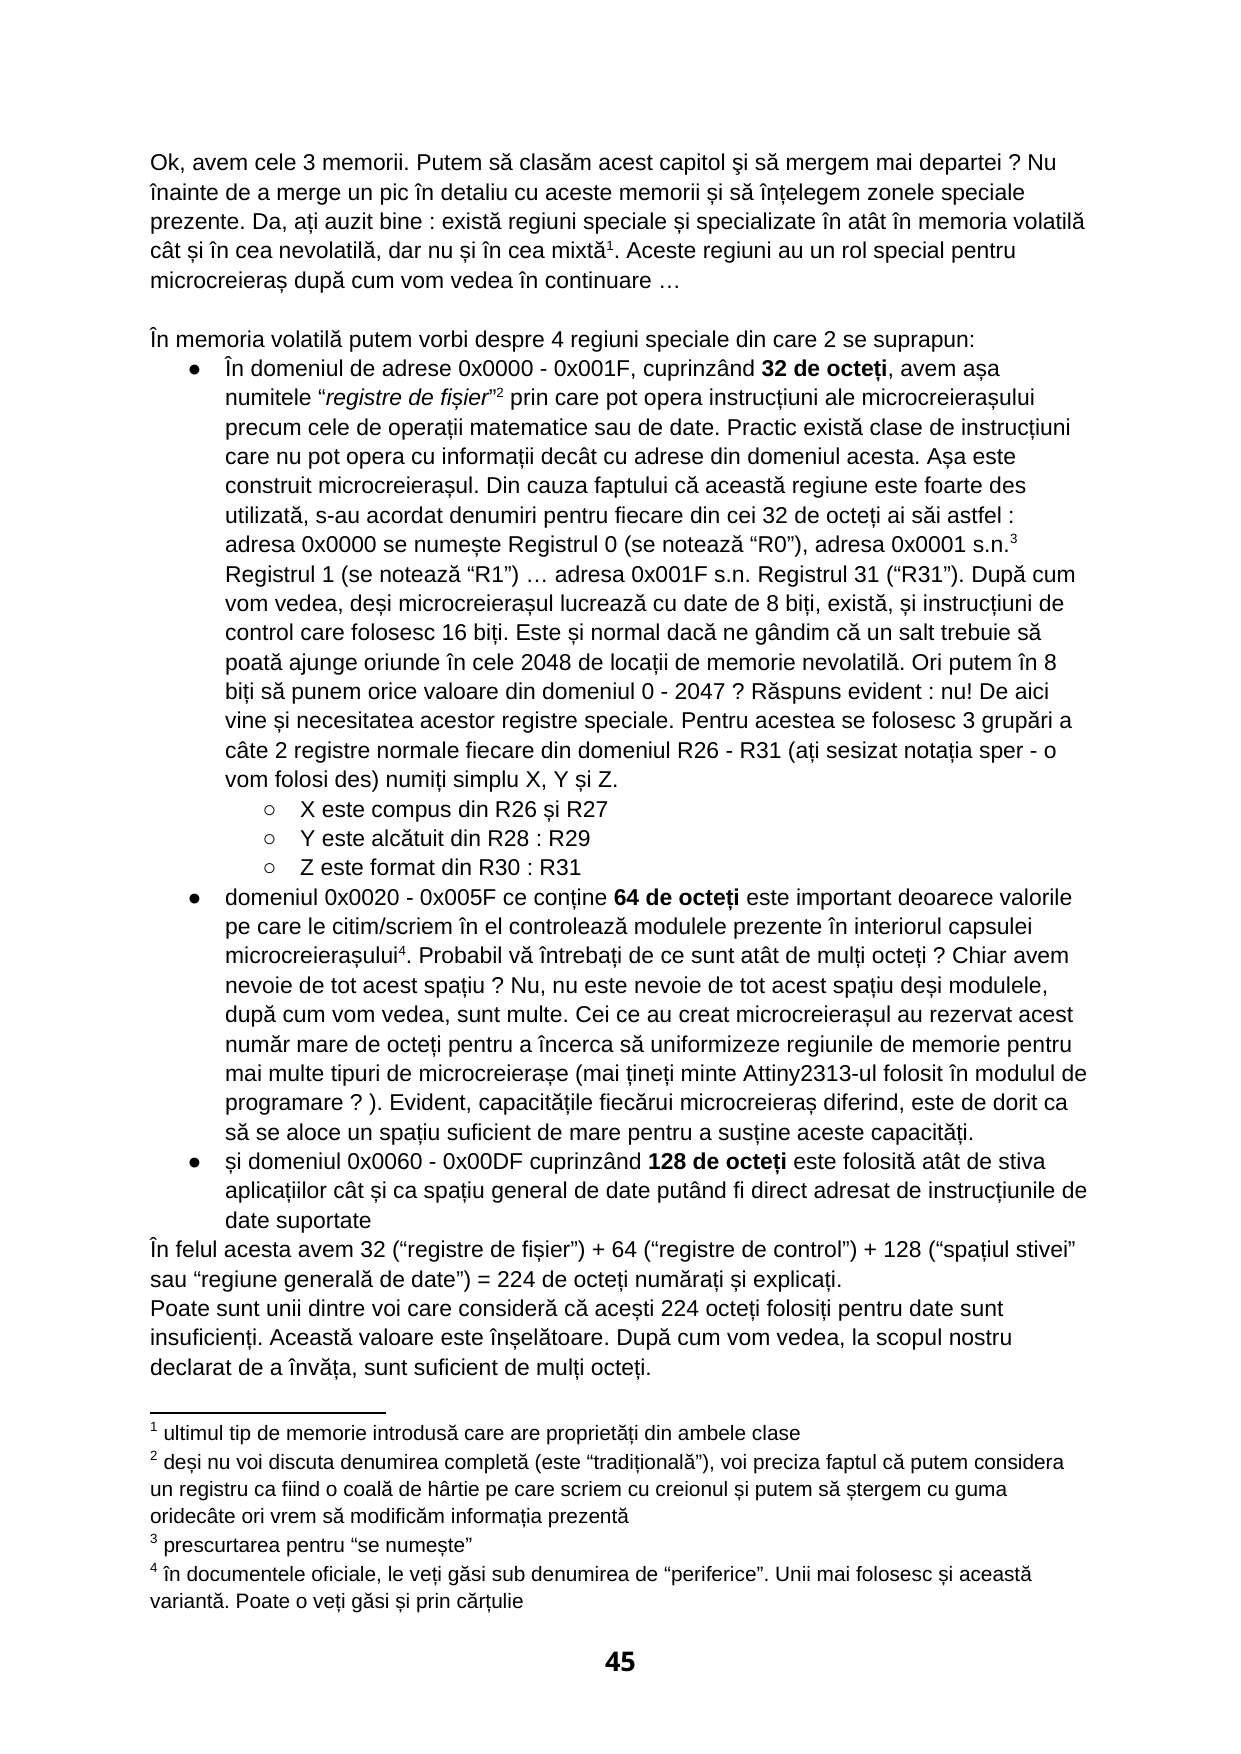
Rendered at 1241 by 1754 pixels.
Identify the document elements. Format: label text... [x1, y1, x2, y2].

text În felul acesta avem 32 (“registre de fișier”) + 64 (“registre de control”) + 128 (“spațiul stivei” sau “regiune generală de date”) = 224 de octeți numărați și explicați. [150, 1237, 1091, 1292]
list prescurtarea pentru “se numește” [150, 1531, 1091, 1557]
text În memoria volatilă putem vorbi despre 4 regiuni speciale din care 2 se suprapun: [150, 326, 1091, 352]
text ultimul tip de memorie introdusă care are proprietăți din ambele clase [150, 1419, 1091, 1445]
list domeniul 0x0020 - 0x005F ce conține 64 de octeți este important deoarece valorile pe care le citim/scriem în el controlează modulele prezente în interiorul capsulei microcreierașului. Probabil vă întrebați de ce sunt atât de mulți octeți ? Chiar avem nevoie de tot acest spațiu ? Nu, nu este nevoie de tot acest spațiu deși modulele, după cum vom vedea, sunt multe. Cei ce au creat microcreierașul au rezervat acest număr mare de octeți pentru a încerca să uniformizeze regiunile de memorie pentru mai multe tipuri de microcreierașe (mai țineți minte Attiny2313-ul folosit în modulul de programare ? ). Evident, capacitățile fiecărui microcreieraș diferind, este de dorit ca să se aloce un spațiu suficient de mare pentru a susține aceste capacități. [187, 884, 1091, 1145]
list X este compus din R26 și R27 [262, 796, 1091, 822]
text Ok, avem cele 3 memorii. Putem să clasăm acest capitol şi să mergem mai departei ? Nu înainte de a merge un pic în detaliu cu aceste memorii și să înțelegem zonele speciale prezente. Da, ați auzit bine : există regiuni speciale și specializate în atât în memoria volatilă cât și în cea nevolatilă, dar nu și în cea mixtă. Aceste regiuni au un rol special pentru microcreieraș după cum vom vedea în continuare … [150, 150, 1091, 293]
list Z este format din R30 : R31 [262, 855, 1091, 881]
list deși nu voi discuta denumirea completă (este “tradițională”), voi preciza faptul că putem considera un registru ca fiind o coală de hârtie pe care scriem cu creionul și putem să ștergem cu guma oridecâte ori vrem să modificăm informația prezentă [150, 1449, 1091, 1528]
list În domeniul de adrese 0x0000 - 0x001F, cuprinzând 32 de octeți, avem așa numitele “registre de fișier” prin care pot opera instrucțiuni ale microcreierașului precum cele de operații matematice sau de date. Practic există clase de instrucțiuni care nu pot opera cu informații decât cu adrese din domeniul acesta. Așa este construit microcreierașul. Din cauza faptului că această regiune este foarte des utilizată, s-au acordat denumiri pentru fiecare din cei 32 de octeți ai săi astfel : adresa 0x0000 se numește Registrul 0 (se notează “R0”), adresa 0x0001 s.n. Registrul 1 (se notează “R1”) … adresa 0x001F s.n. Registrul 31 (“R31”). După cum vom vedea, deși microcreierașul lucrează cu date de 8 biți, există, și instrucțiuni de control care folosesc 16 biți. Este și normal dacă ne gândim că un salt trebuie să poată ajunge oriunde în cele 2048 de locații de memorie nevolatilă. Ori putem în 8 biți să punem orice valoare din domeniul 0 - 2047 ? Răspuns evident : nu! De aici vine și necesitatea acestor registre speciale. Pentru acestea se folosesc 3 grupări a câte 2 registre normale fiecare din domeniul R26 - R31 (ați sesizat notația sper - o vom folosi des) numiți simplu X, Y și Z. [187, 356, 1091, 792]
list Y este alcătuit din R28 : R29 [262, 826, 1091, 851]
text Poate sunt unii dintre voi care consideră că acești 224 octeți folosiți pentru date sunt insuficienți. Această valoare este înșelătoare. După cum vom vedea, la scopul nostru declarat de a învăța, sunt suficient de mulți octeți. [150, 1296, 1091, 1380]
list și domeniul 0x0060 - 0x00DF cuprinzând 128 de octeți este folosită atât de stiva aplicațiilor cât și ca spațiu general de date putând fi direct adresat de instrucțiunile de date suportate [187, 1149, 1091, 1233]
list în documentele oficiale, le veți găsi sub denumirea de “periferice”. Unii mai folosesc și această variantă. Poate o veți găsi și prin cărțulie [150, 1561, 1091, 1613]
